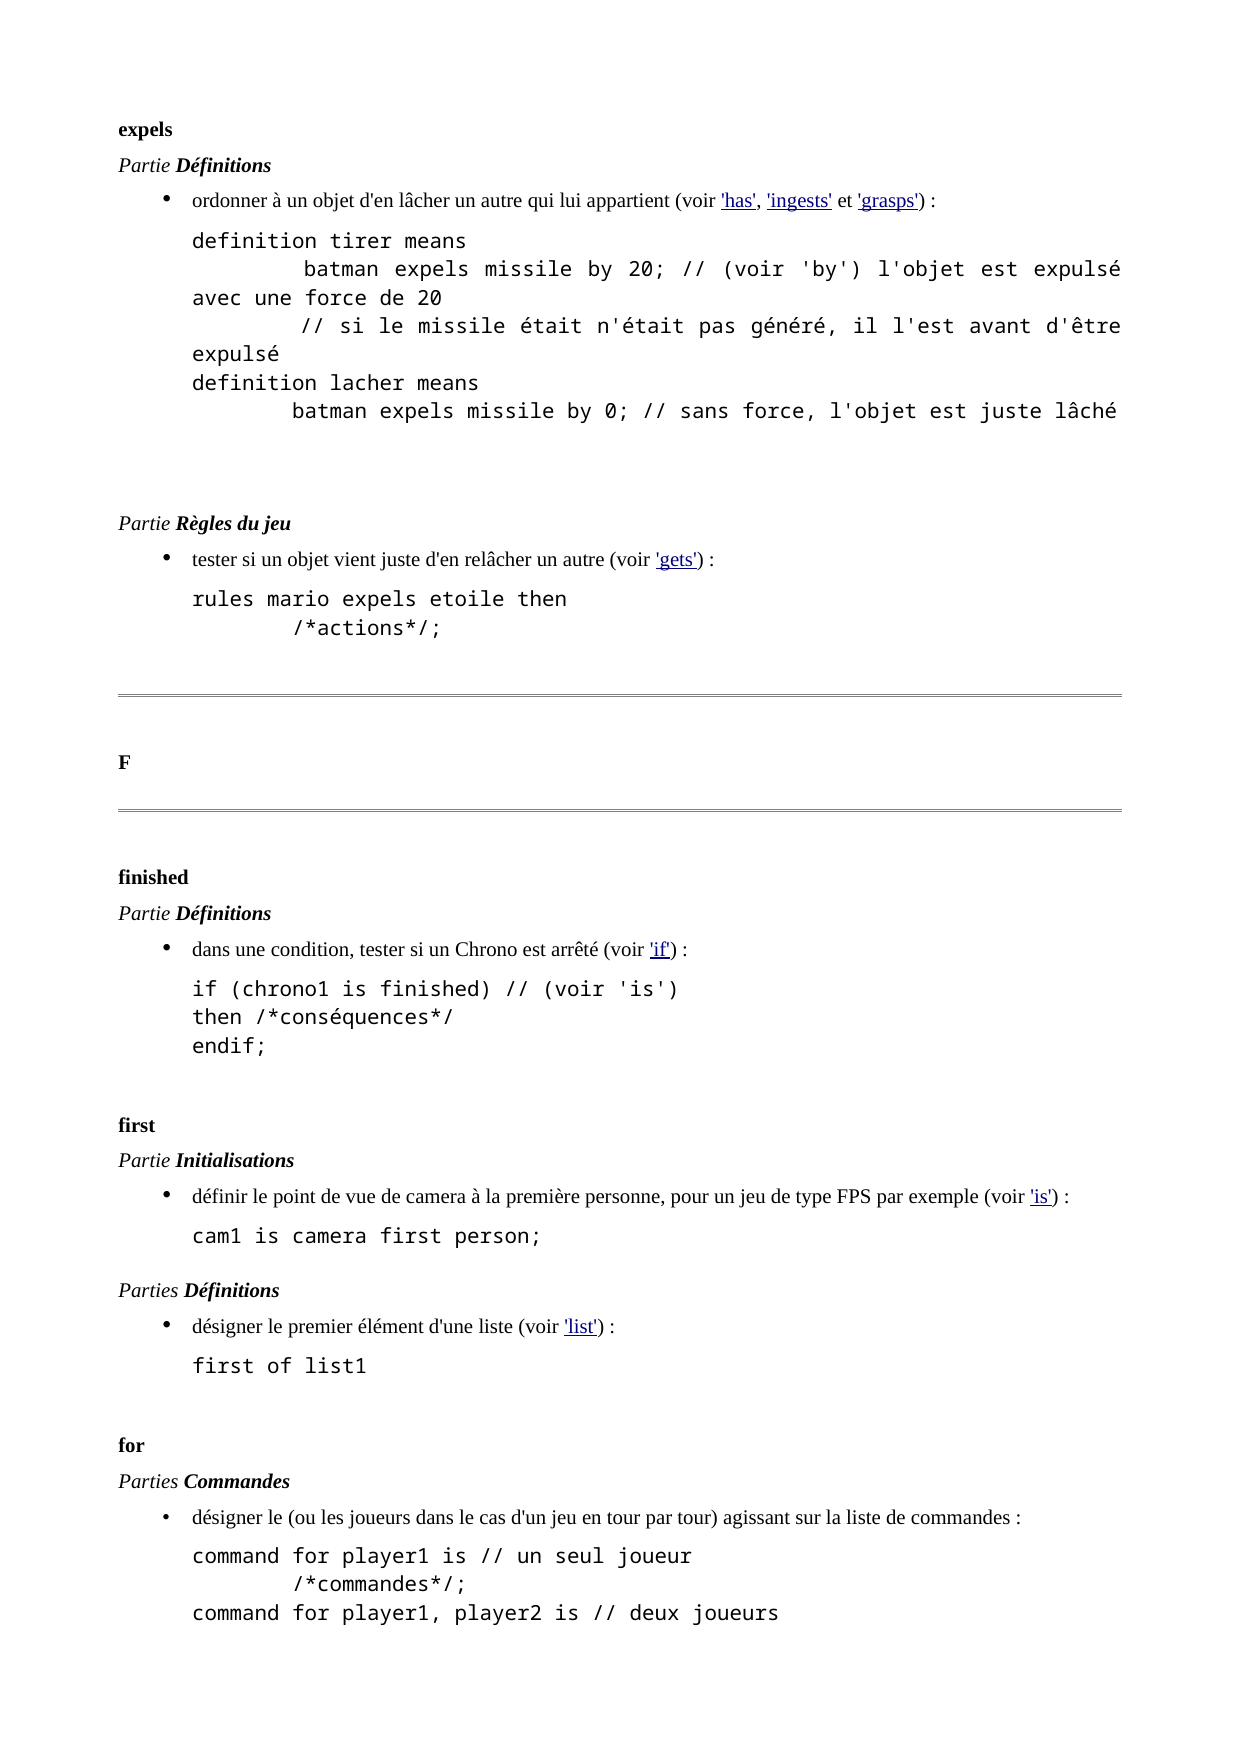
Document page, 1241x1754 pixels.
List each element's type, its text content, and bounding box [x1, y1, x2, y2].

list command for player1, player2 is // deux joueurs [162, 1598, 1122, 1626]
list tester si un objet vient juste d'en relâcher un autre (voir 'gets') : [162, 548, 1122, 572]
list rules mario expels etoile then [162, 584, 1122, 613]
list command for player1 is // un seul joueur [162, 1541, 1122, 1569]
list désigner le (ou les joueurs dans le cas d'un jeu en tour par tour) agissant sur la liste de commandes : [162, 1506, 1122, 1529]
list /*actions*/; [162, 613, 1122, 641]
list endif; [162, 1031, 1122, 1059]
subtitle finished [118, 866, 1122, 889]
text Partie Règles du jeu [118, 512, 1122, 535]
text Partie Initialisations [118, 1149, 1122, 1172]
list then /*conséquences*/ [162, 1002, 1122, 1031]
list cam1 is camera first person; [162, 1221, 1122, 1250]
list dans une condition, tester si un Chrono est arrêté (voir 'if') : [162, 937, 1122, 961]
list ordonner à un objet d'en lâcher un autre qui lui appartient (voir 'has', 'ingests' et 'grasps') : [162, 189, 1122, 213]
list first of list1 [162, 1351, 1122, 1380]
text Partie Définitions [118, 902, 1122, 925]
list batman expels missile by 20; // (voir 'by') l'objet est expulsé avec une force de 20 [162, 254, 1122, 311]
list definition lacher means [162, 368, 1122, 396]
subtitle F [118, 751, 1122, 774]
subtitle expels [118, 118, 1122, 141]
text Parties Commandes [118, 1470, 1122, 1493]
list désigner le premier élément d'une liste (voir 'list') : [162, 1315, 1122, 1339]
text Parties Définitions [118, 1279, 1122, 1302]
list définir le point de vue de camera à la première personne, pour un jeu de type FPS par exemple (voir 'is') : [162, 1185, 1122, 1209]
list batman expels missile by 0; // sans force, l'objet est juste lâché [162, 396, 1122, 425]
list definition tirer means [162, 226, 1122, 254]
list if (chrono1 is finished) // (voir 'is') [162, 974, 1122, 1002]
list // si le missile était n'était pas généré, il l'est avant d'être expulsé [162, 311, 1122, 368]
subtitle first [118, 1114, 1122, 1137]
list /*commandes*/; [162, 1569, 1122, 1598]
subtitle for [118, 1434, 1122, 1457]
text Partie Définitions [118, 154, 1122, 177]
